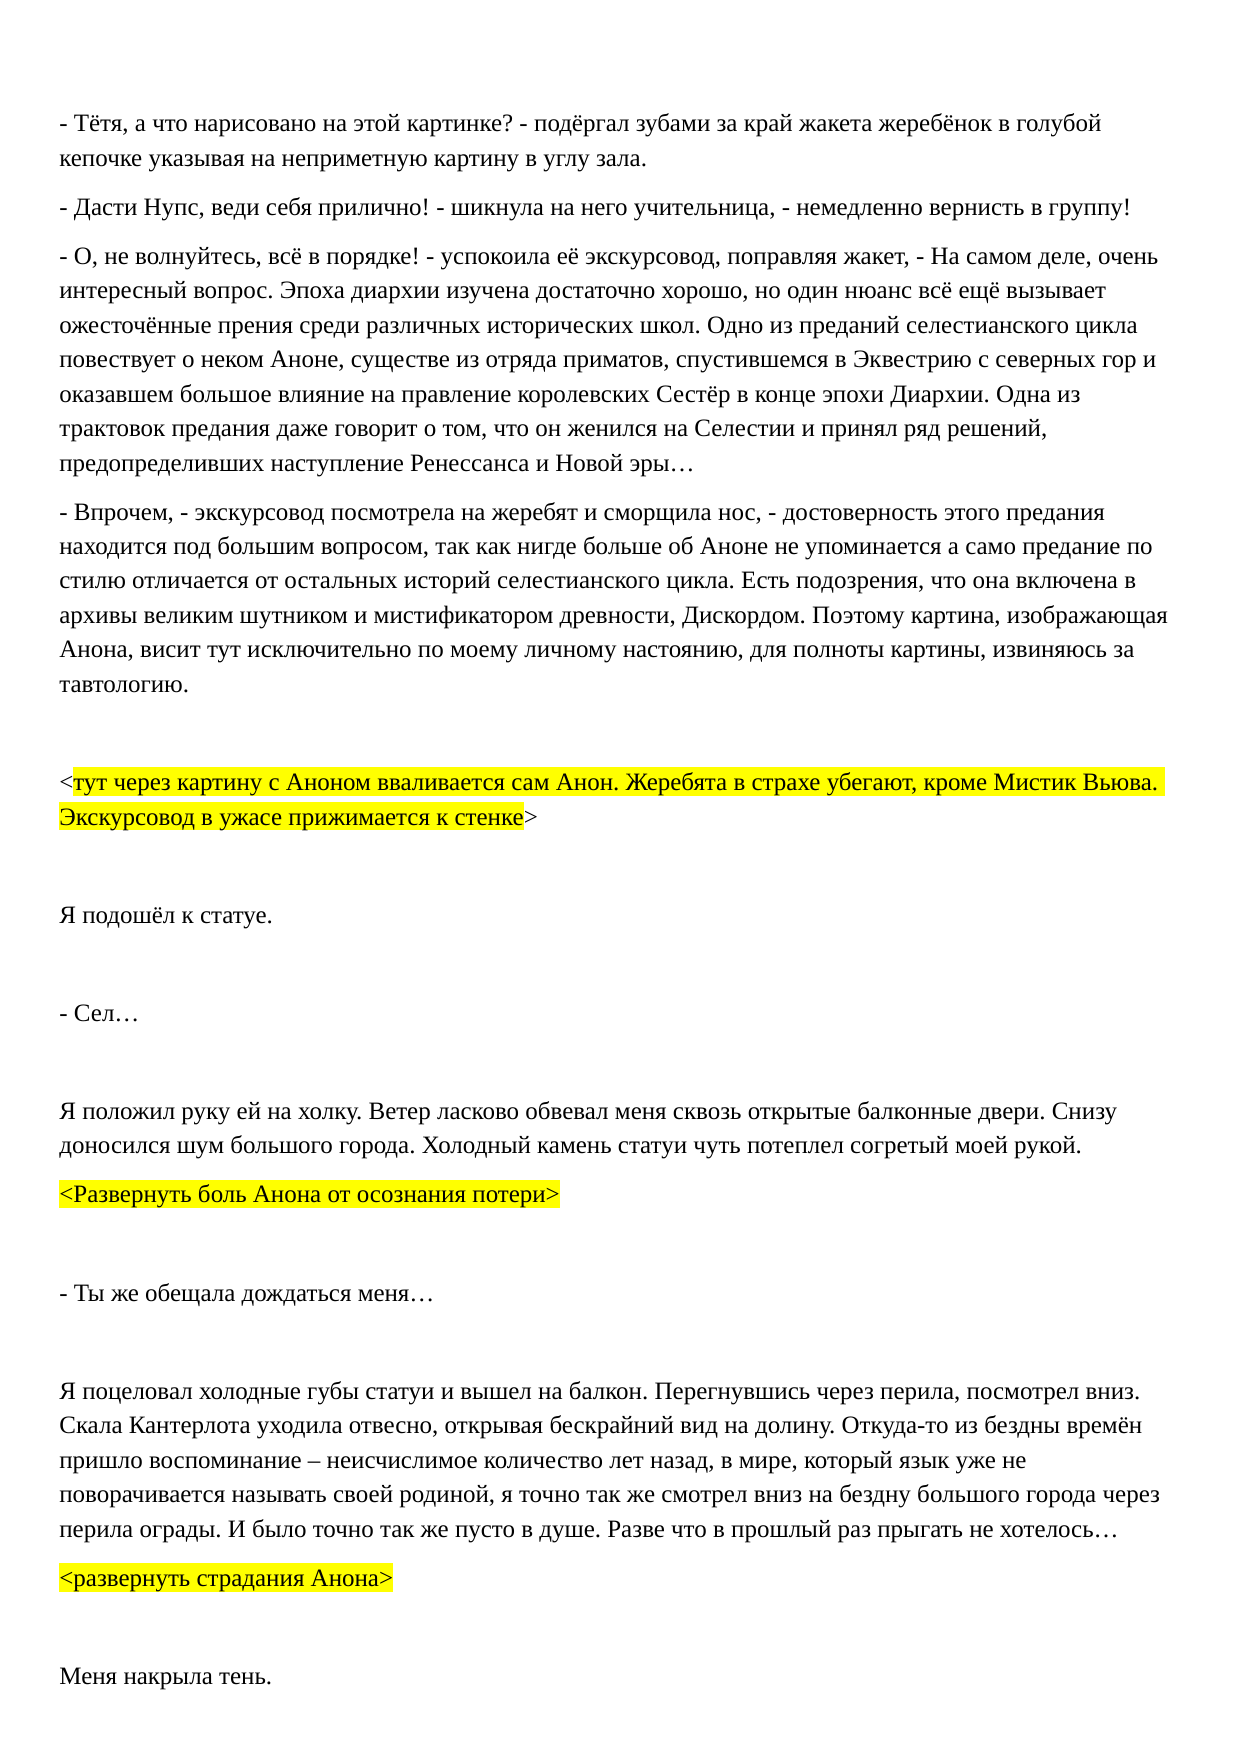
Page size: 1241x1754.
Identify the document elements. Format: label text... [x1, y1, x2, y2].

text <тут через картину с Аноном вваливается сам Анон. Жеребята в страхе убегают, кроме Мистик Вьюва. Экскурсовод в ужасе прижимается к стенке> [59, 767, 1181, 830]
text <развернуть страдания Анона> [59, 1563, 1181, 1592]
text - Тётя, а что нарисовано на этой картинке? - подёргал зубами за край жакета жеребёнок в голубой кепочке указывая на неприметную картину в углу зала. [59, 108, 1181, 171]
text Я положил руку ей на холку. Ветер ласково обвевал меня сквозь открытые балконные двери. Снизу доносился шум большого города. Холодный камень статуи чуть потеплел согретый моей рукой. [59, 1096, 1181, 1159]
text - Ты же обещала дождаться меня… [59, 1278, 1181, 1306]
text - Впрочем, - экскурсовод посмотрела на жеребят и сморщила нос, - достоверность этого предания находится под большим вопросом, так как нигде больше об Аноне не упоминается а само предание по стилю отличается от остальных историй селестианского цикла. Есть подозрения, что она включена в архивы великим шутником и мистификатором древности, Дискордом. Поэтому картина, изображающая Анона, висит тут исключительно по моему личному настоянию, для полноты картины, извиняюсь за тавтологию. [59, 497, 1181, 698]
text Я подошёл к статуе. [59, 900, 1181, 928]
text Меня накрыла тень. [59, 1661, 1181, 1690]
text <Развернуть боль Анона от осознания потери> [59, 1179, 1181, 1208]
text Я поцеловал холодные губы статуи и вышел на балкон. Перегнувшись через перила, посмотрел вниз. Скала Кантерлота уходила отвесно, открывая бескрайний вид на долину. Откуда-то из бездны времён пришло воспоминание – неисчислимое количество лет назад, в мире, который язык уже не поворачивается называть своей родиной, я точно так же смотрел вниз на бездну большого города через перила ограды. И было точно так же пусто в душе. Разве что в прошлый раз прыгать не хотелось… [59, 1376, 1181, 1542]
text - Сел… [59, 998, 1181, 1027]
text - О, не волнуйтесь, всё в порядке! - успокоила её экскурсовод, поправляя жакет, - На самом деле, очень интересный вопрос. Эпоха диархии изучена достаточно хорошо, но один нюанс всё ещё вызывает ожесточённые прения среди различных исторических школ. Одно из преданий селестианского цикла повествует о неком Аноне, существе из отряда приматов, спустившемся в Эквестрию с северных гор и оказавшем большое влияние на правление королевских Сестёр в конце эпохи Диархии. Одна из трактовок предания даже говорит о том, что он женился на Селестии и принял ряд решений, предопределивших наступление Ренессанса и Новой эры… [59, 241, 1181, 476]
text - Дасти Нупс, веди себя прилично! - шикнула на него учительница, - немедленно вернисть в группу! [59, 192, 1181, 220]
